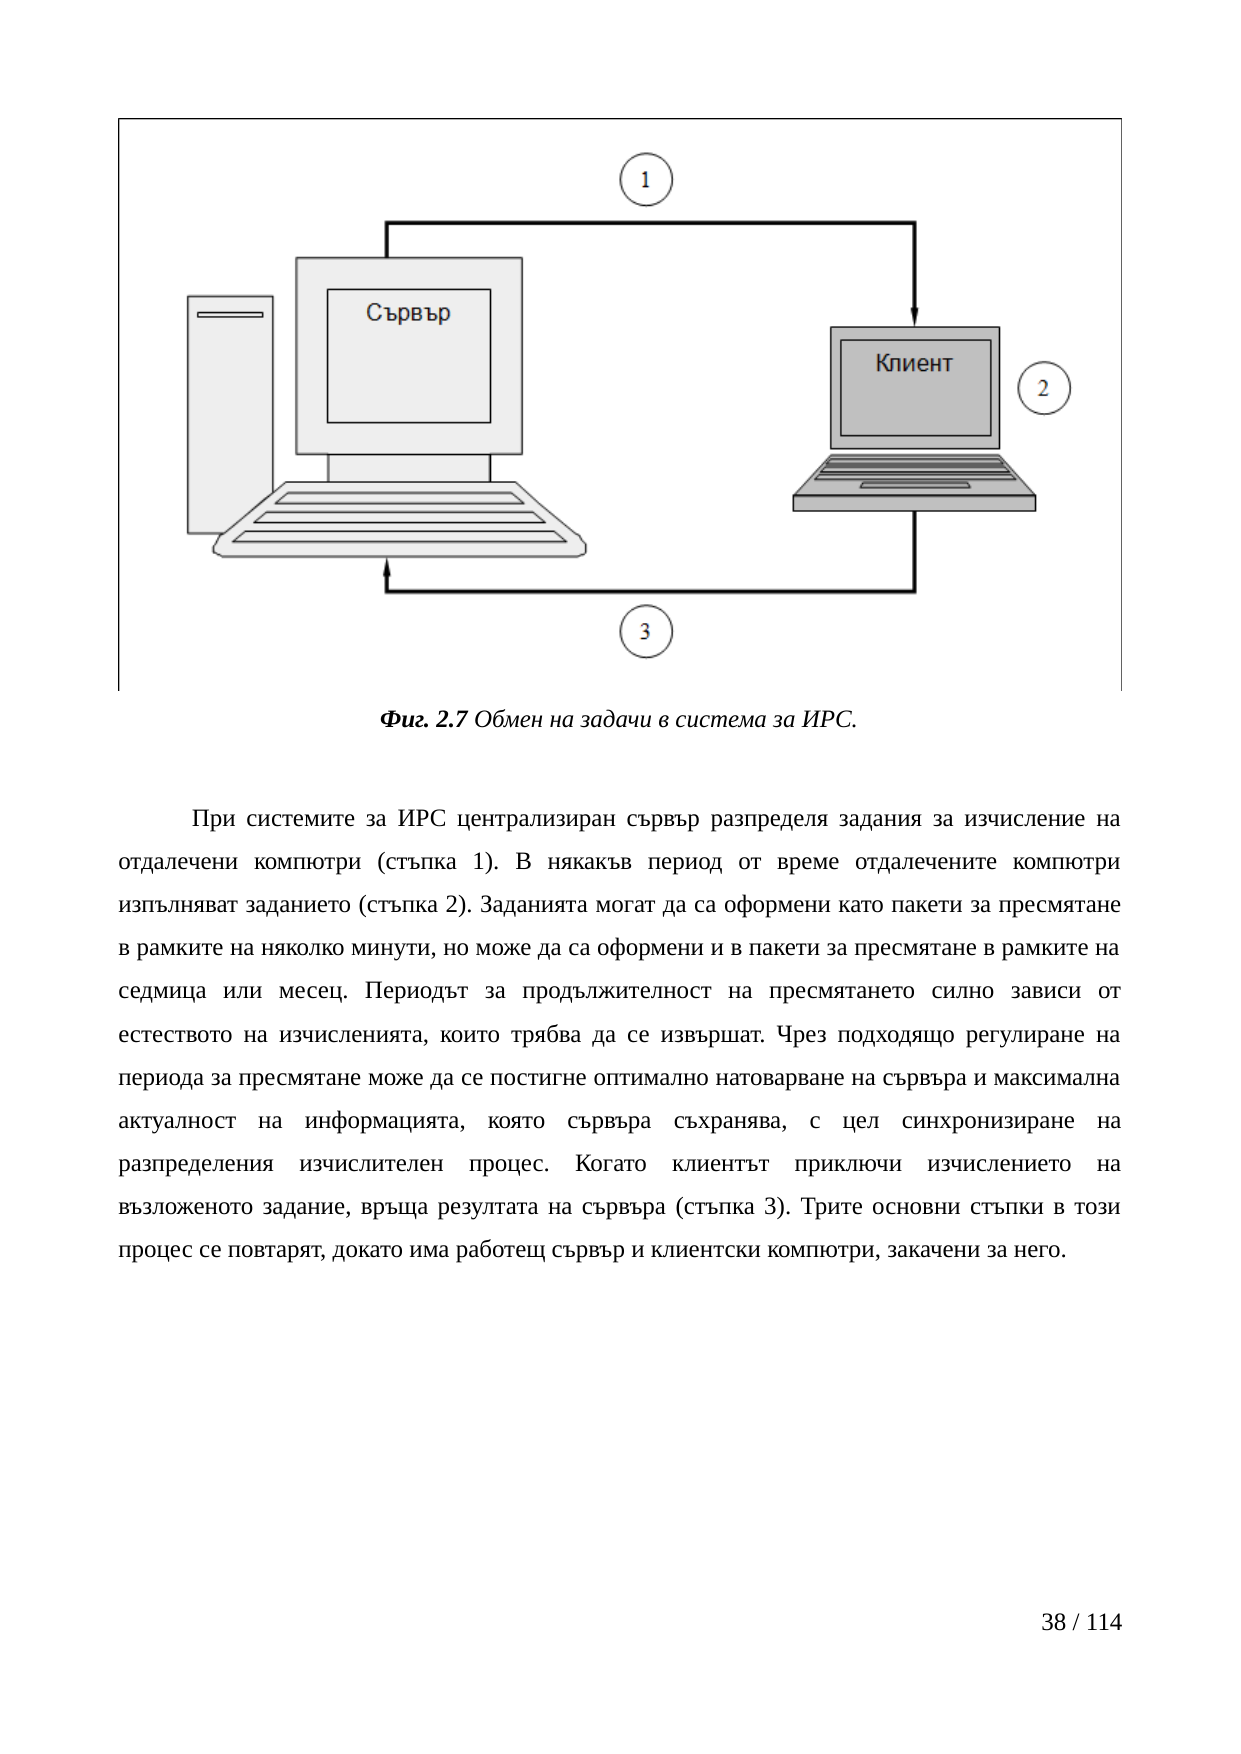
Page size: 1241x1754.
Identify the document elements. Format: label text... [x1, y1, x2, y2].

text При системите за ИРС централизиран сървър разпределя задания за изчисление на отдалечени компютри (стъпка 1). В някакъв период от време отдалечените компютри изпълняват заданието (стъпка 2). Заданията могат да са оформени като пакети за пресмятане в рамките на няколко минути, но може да са оформени и в пакети за пресмятане в рамките на седмица или месец. Периодът за продължителност на пресмятането силно зависи от естеството на изчисленията, които трябва да се извършат. Чрез подходящо регулиране на периода за пресмятане може да се постигне оптимално натоварване на сървъра и максимална актуалност на информацията, която сървъра съхранява, с цел синхронизиране на разпределения изчислителен процес. Когато клиентът приключи изчислението на възложеното задание, връща резултата на сървъра (стъпка 3). Трите основни стъпки в този процес се повтарят, докато има работещ сървър и клиентски компютри, закачени за него. [118, 803, 1122, 1263]
text Фиг. 2.7 Обмен на задачи в система за ИРС. [118, 691, 1122, 733]
